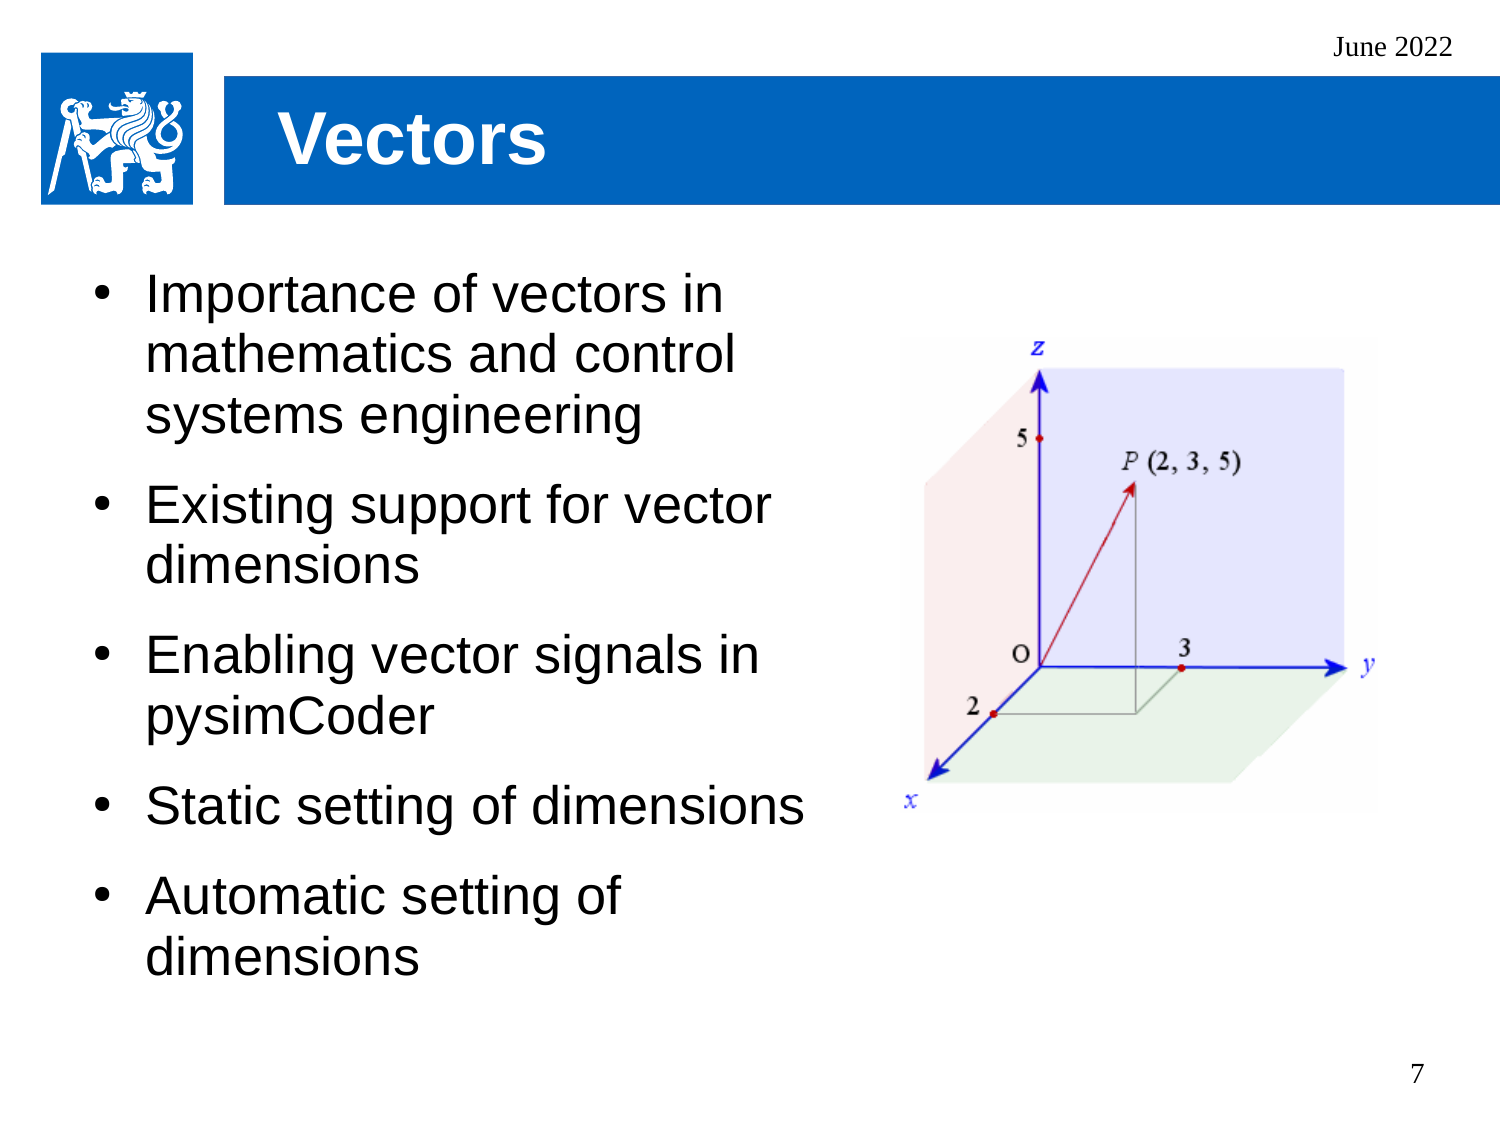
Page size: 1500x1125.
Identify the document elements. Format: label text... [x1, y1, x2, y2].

picture [900, 337, 1378, 813]
list Importance of vectors in mathematics and control systems engineering Existing support for vector dimensions Enabling vector signals in pysimCoder Static setting of dimensions Automatic setting of dimensions [75, 263, 901, 1051]
title Vectors [277, 44, 1500, 181]
